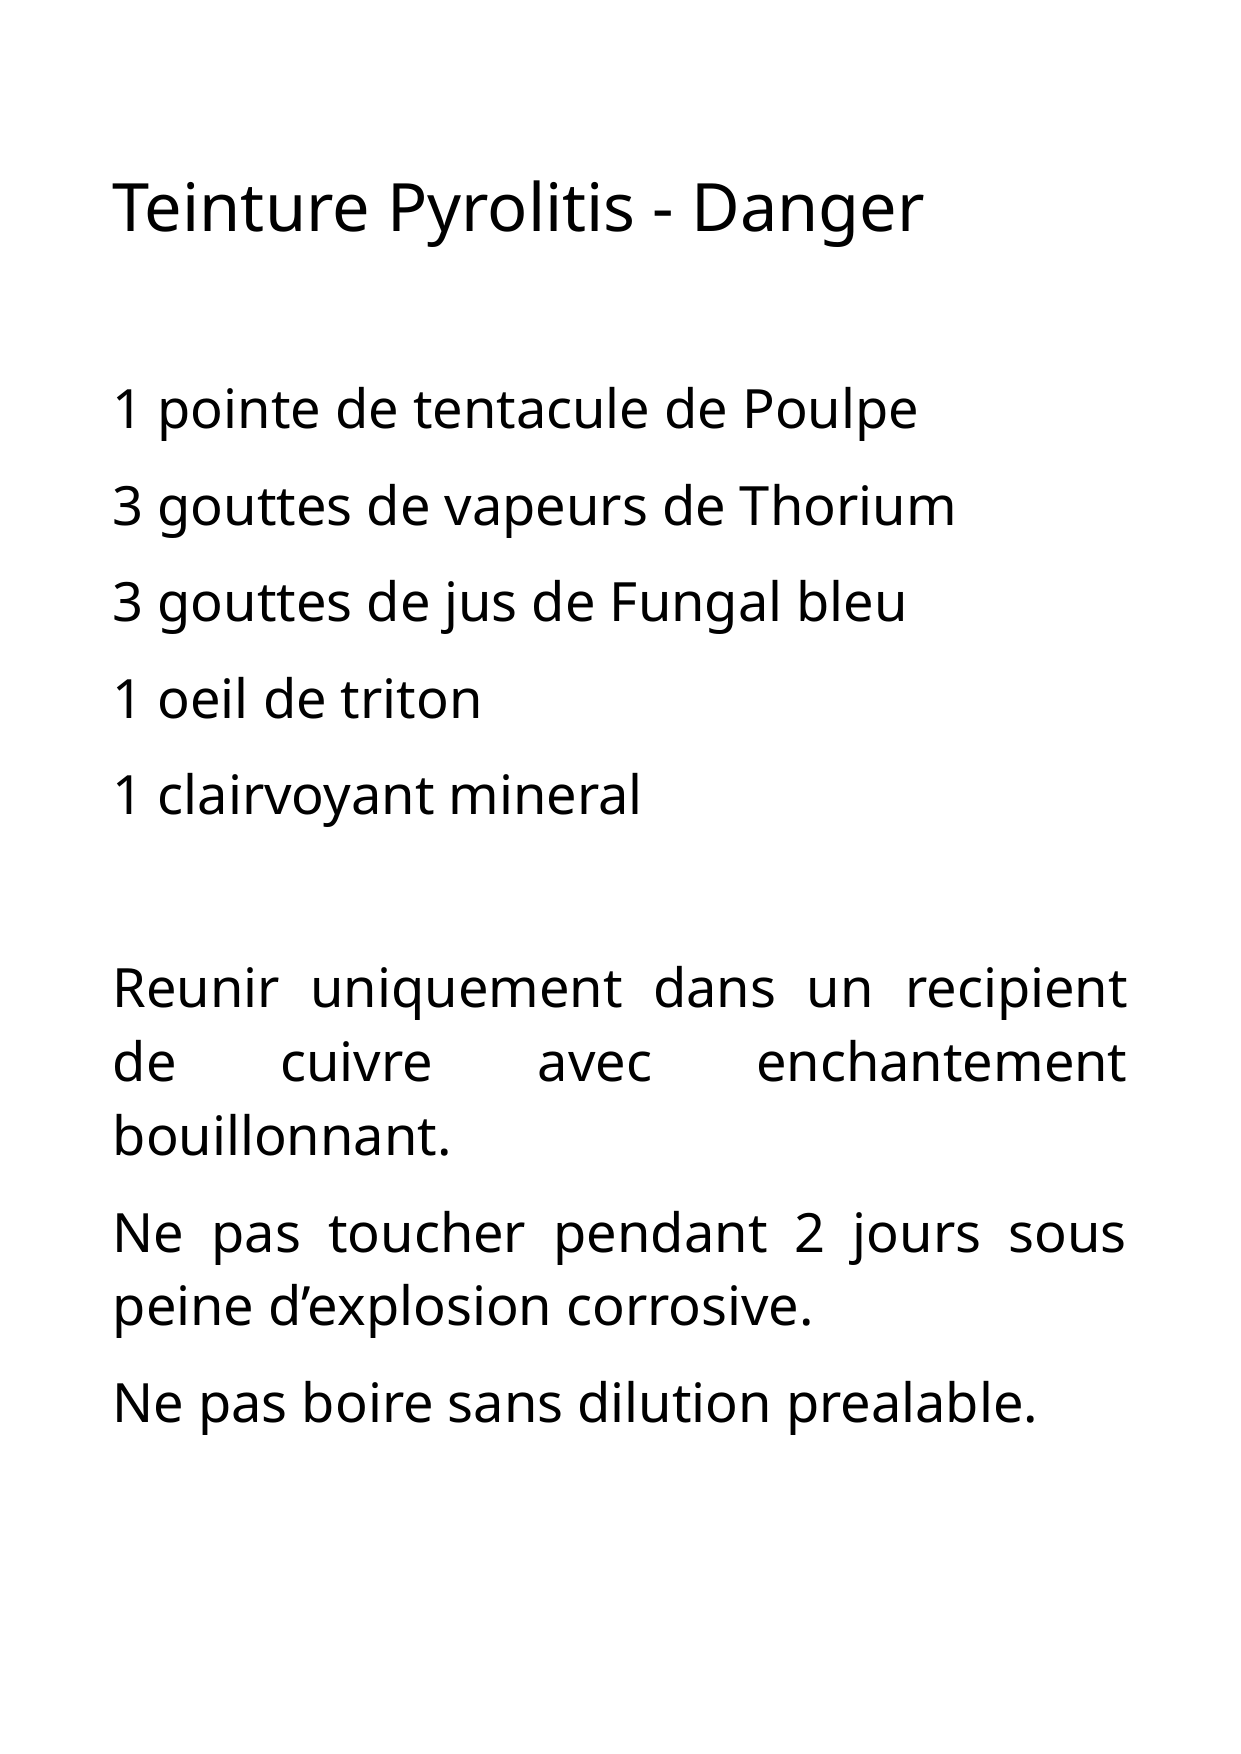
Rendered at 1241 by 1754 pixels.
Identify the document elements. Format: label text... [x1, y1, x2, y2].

text 1 clairvoyant mineral [112, 757, 1128, 831]
text 1 oeil de triton [112, 660, 1128, 734]
text 3 gouttes de jus de Fungal bleu [112, 564, 1128, 637]
text Ne pas boire sans dilution prealable. [112, 1364, 1128, 1438]
text 1 pointe de tentacule de Poulpe [112, 371, 1128, 444]
text Ne pas toucher pendant 2 jours sous peine d’explosion corrosive. [112, 1194, 1128, 1342]
text 3 gouttes de vapeurs de Thorium [112, 467, 1128, 541]
text Reunir uniquement dans un recipient de cuivre avec enchantement bouillonnant. [112, 950, 1128, 1171]
text Teinture Pyrolitis - Danger [112, 160, 1128, 251]
